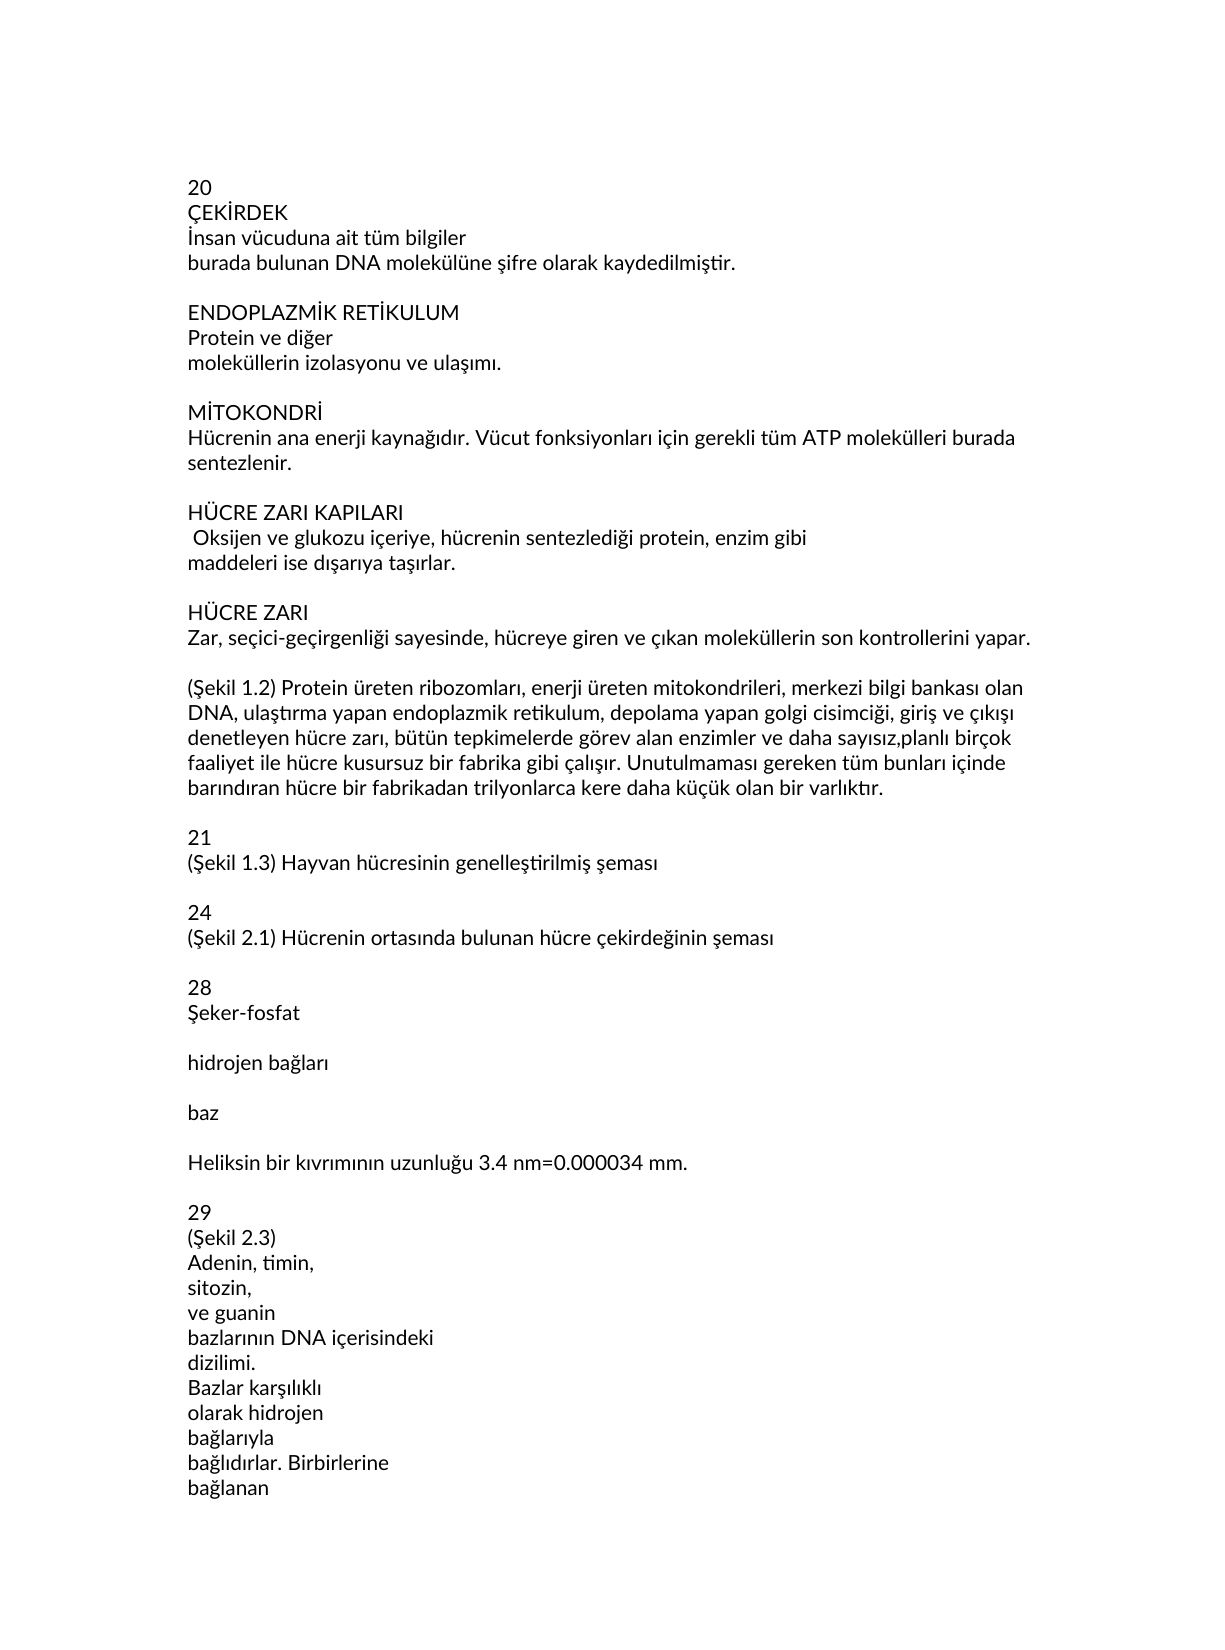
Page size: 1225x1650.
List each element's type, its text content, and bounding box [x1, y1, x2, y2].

text Protein ve diğer [187, 325, 1037, 350]
text Adenin, timin, [187, 1250, 1037, 1275]
text 20 [187, 175, 1037, 200]
text (Şekil 1.2) Protein üreten ribozomları, enerji üreten mitokondrileri, merkezi bilgi bankası olan DNA, ulaştırma yapan endoplazmik retikulum, depolama yapan golgi cisimciği, giriş ve çıkışı denetleyen hücre zarı, bütün tepkimelerde görev alan enzimler ve daha sayısız,planlı birçok faaliyet ile hücre kusursuz bir fabrika gibi çalışır. Unutulmaması gereken tüm bunları içinde barındıran hücre bir fabrikadan trilyonlarca kere daha küçük olan bir varlıktır. [187, 675, 1037, 800]
text ENDOPLAZMİK RETİKULUM [187, 300, 1037, 325]
text Hücrenin ana enerji kaynağıdır. Vücut fonksiyonları için gerekli tüm ATP molekülleri burada sentezlenir. [187, 425, 1037, 475]
text bağlarıyla [187, 1425, 1037, 1450]
text (Şekil 1.3) Hayvan hücresinin genelleştirilmiş şeması [187, 850, 1037, 875]
text baz [187, 1100, 1037, 1125]
text maddeleri ise dışarıya taşırlar. [187, 550, 1037, 575]
text HÜCRE ZARI KAPILARI [187, 500, 1037, 525]
text İnsan vücuduna ait tüm bilgiler [187, 225, 1037, 250]
text Heliksin bir kıvrımının uzunluğu 3.4 nm=0.000034 mm. [187, 1150, 1037, 1175]
text ÇEKİRDEK [187, 200, 1037, 225]
text Bazlar karşılıklı [187, 1375, 1037, 1400]
text dizilimi. [187, 1350, 1037, 1375]
text Oksijen ve glukozu içeriye, hücrenin sentezlediği protein, enzim gibi [187, 525, 1037, 550]
text 24 [187, 900, 1037, 925]
text HÜCRE ZARI [187, 600, 1037, 625]
text MİTOKONDRİ [187, 400, 1037, 425]
text 21 [187, 825, 1037, 850]
text olarak hidrojen [187, 1400, 1037, 1425]
text (Şekil 2.1) Hücrenin ortasında bulunan hücre çekirdeğinin şeması [187, 925, 1037, 950]
text hidrojen bağları [187, 1050, 1037, 1075]
text moleküllerin izolasyonu ve ulaşımı. [187, 350, 1037, 375]
text bağlanan [187, 1475, 1037, 1500]
text Zar, seçici-geçirgenliği sayesinde, hücreye giren ve çıkan moleküllerin son kontrollerini yapar. [187, 625, 1037, 650]
text (Şekil 2.3) [187, 1225, 1037, 1250]
text ve guanin [187, 1300, 1037, 1325]
text bağlıdırlar. Birbirlerine [187, 1450, 1037, 1475]
text 29 [187, 1200, 1037, 1225]
text Şeker-fosfat [187, 1000, 1037, 1025]
text sitozin, [187, 1275, 1037, 1300]
text 28 [187, 975, 1037, 1000]
text bazlarının DNA içerisindeki [187, 1325, 1037, 1350]
text burada bulunan DNA molekülüne şifre olarak kaydedilmiştir. [187, 250, 1037, 275]
